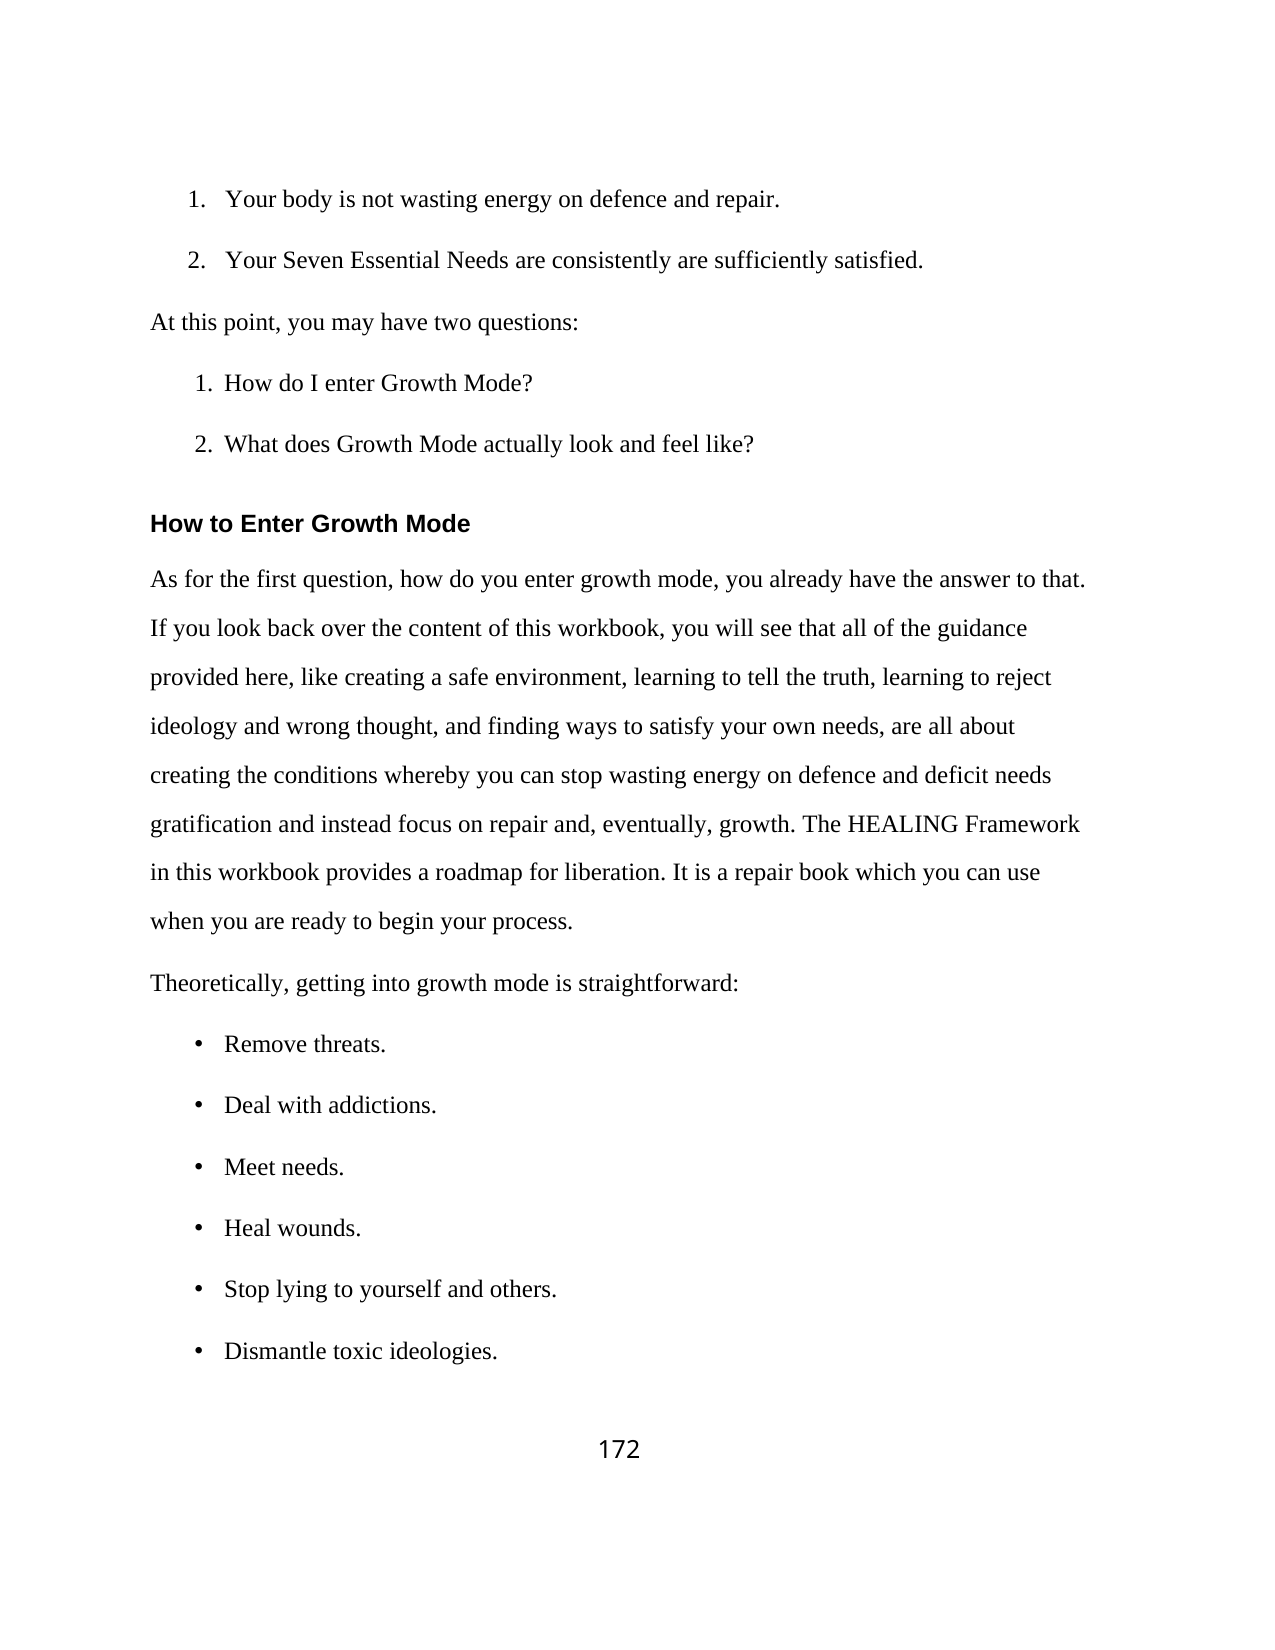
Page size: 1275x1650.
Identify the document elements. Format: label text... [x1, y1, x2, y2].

list Stop lying to yourself and others. [194, 1274, 1087, 1303]
list Heal wounds. [194, 1213, 1087, 1242]
list Remove threats. [194, 1029, 1087, 1058]
text Theoretically, getting into growth mode is straightforward: [150, 968, 1087, 996]
list Deal with addictions. [194, 1090, 1087, 1119]
text As for the first question, how do you enter growth mode, you already have the answer to that. If you look back over the content of this workbook, you will see that all of the guidance provided here, like creating a safe environment, learning to tell the truth, learning to reject ideology and wrong thought, and finding ways to satisfy your own needs, are all about creating the conditions whereby you can stop wasting energy on defence and deficit needs gratification and instead focus on repair and, eventually, growth. The HEALING Framework in this workbook provides a roadmap for liberation. It is a repair book which you can use when you are ready to begin your process. [150, 564, 1087, 935]
list Meet needs. [194, 1152, 1087, 1181]
list What does Growth Mode actually look and feel like? [194, 429, 1087, 458]
list Your body is not wasting energy on defence and repair. [187, 184, 1087, 213]
subtitle How to Enter Growth Mode [150, 508, 1087, 537]
list How do I enter Growth Mode? [194, 368, 1087, 397]
list Your Seven Essential Needs are consistently are sufficiently satisfied. [187, 245, 1087, 274]
list Dismantle toxic ideologies. [194, 1336, 1087, 1364]
text At this point, you may have two questions: [150, 307, 1087, 336]
